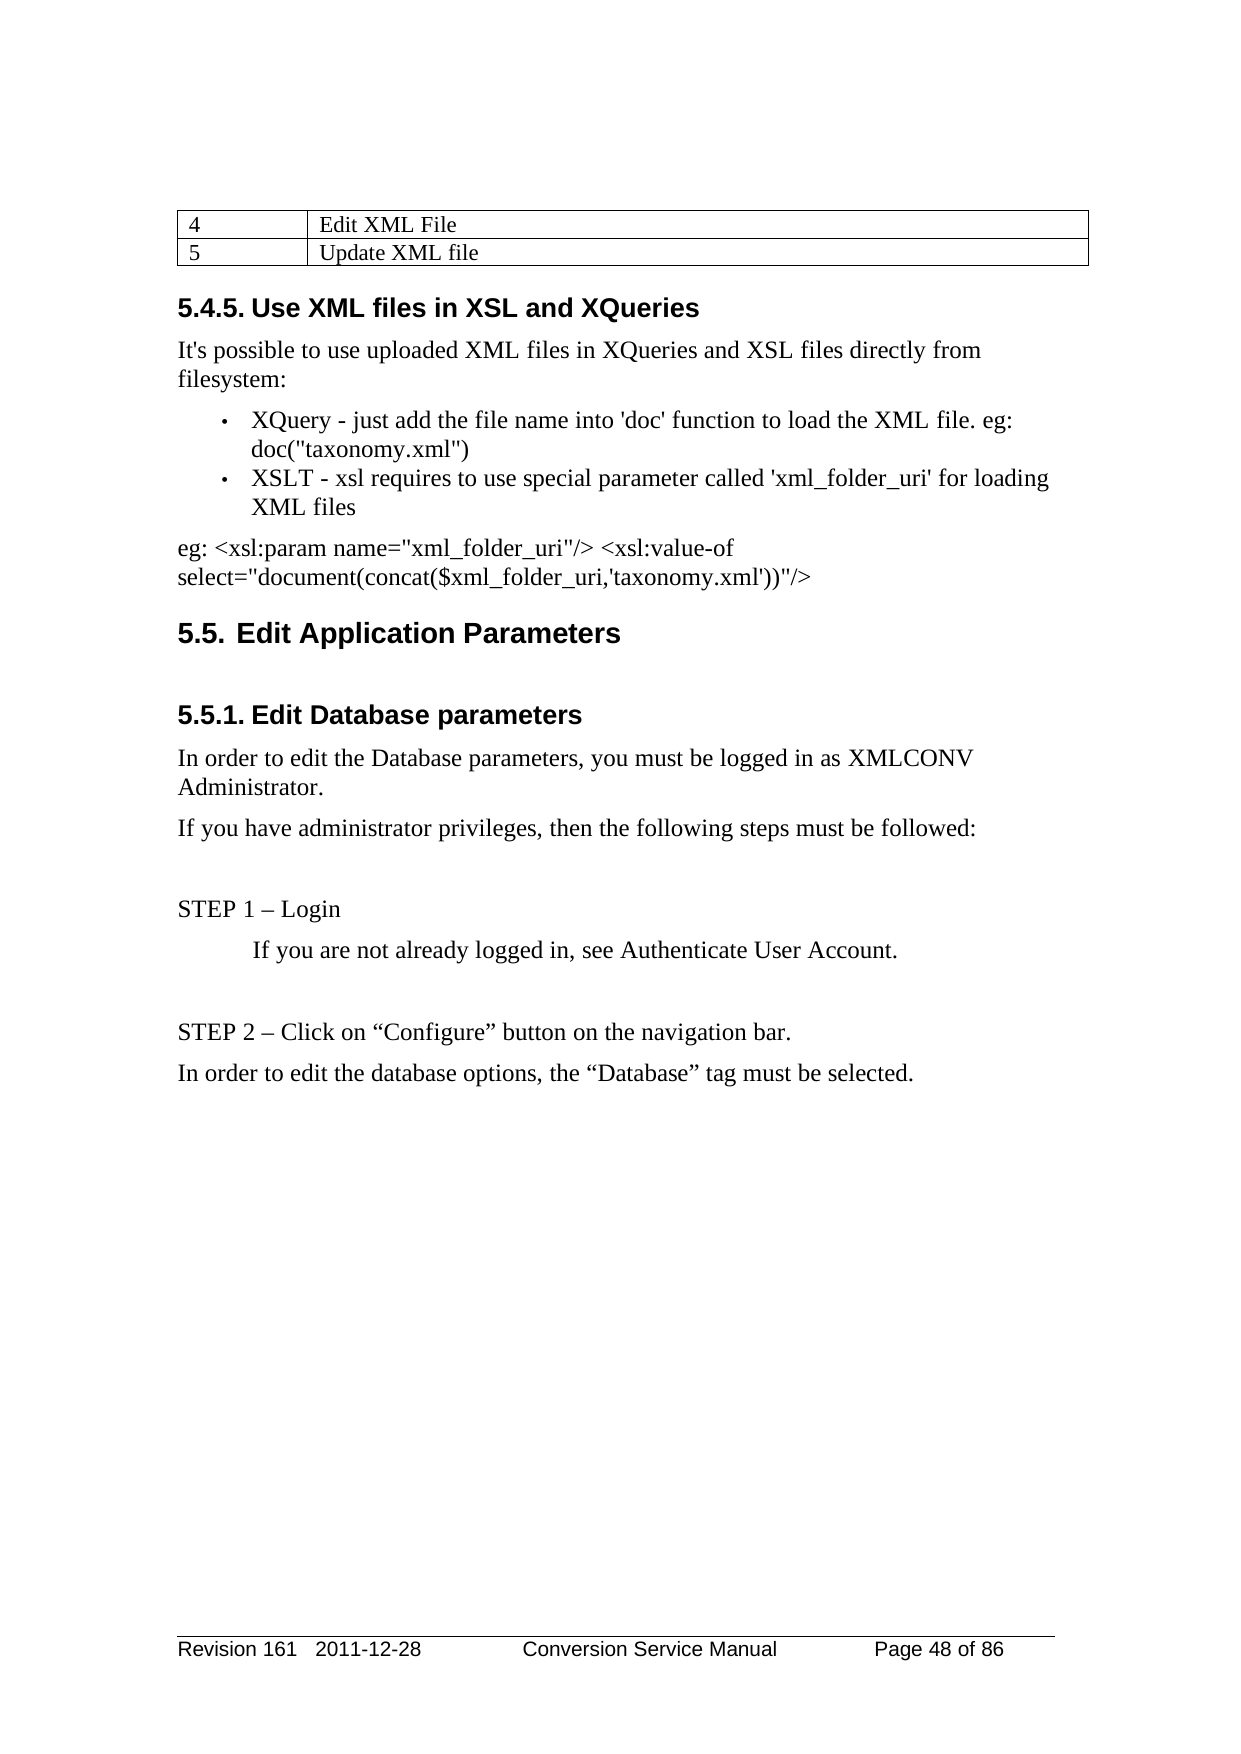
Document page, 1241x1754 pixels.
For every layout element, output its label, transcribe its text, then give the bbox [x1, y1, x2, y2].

subtitle Use XML files in XSL and XQueries [177, 291, 1092, 322]
table_cell 4 [178, 211, 307, 238]
table_cell Update XML file [308, 239, 1088, 265]
text eg: <xsl:param name="xml_folder_uri"/> <xsl:value-of select="document(concat($xml_folder_uri,'taxonomy.xml'))"/> [177, 533, 1092, 591]
text It's possible to use uploaded XML files in XQueries and XSL files directly from filesystem: [177, 335, 1092, 393]
text If you are not already logged in, see Authenticate User Account. [177, 935, 1092, 964]
text STEP 2 – Click on “Configure” button on the navigation bar. [177, 1017, 1092, 1046]
subtitle Edit Database parameters [177, 699, 1092, 730]
table_cell 5 [178, 239, 307, 265]
text STEP 1 – Login [177, 894, 1092, 923]
list XSLT - xsl requires to use special parameter called 'xml_folder_uri' for loading XML files [221, 463, 1092, 521]
text In order to edit the database options, the “Database” tag must be selected. [177, 1058, 1092, 1087]
subtitle Edit Application Parameters [177, 616, 1092, 649]
table_cell Edit XML File [308, 211, 1088, 238]
list XQuery - just add the file name into 'doc' function to load the XML file. eg: doc("taxonomy.xml") [221, 405, 1092, 463]
text If you have administrator privileges, then the following steps must be followed: [177, 813, 1092, 842]
text In order to edit the Database parameters, you must be logged in as XMLCONV Administrator. [177, 743, 1092, 801]
